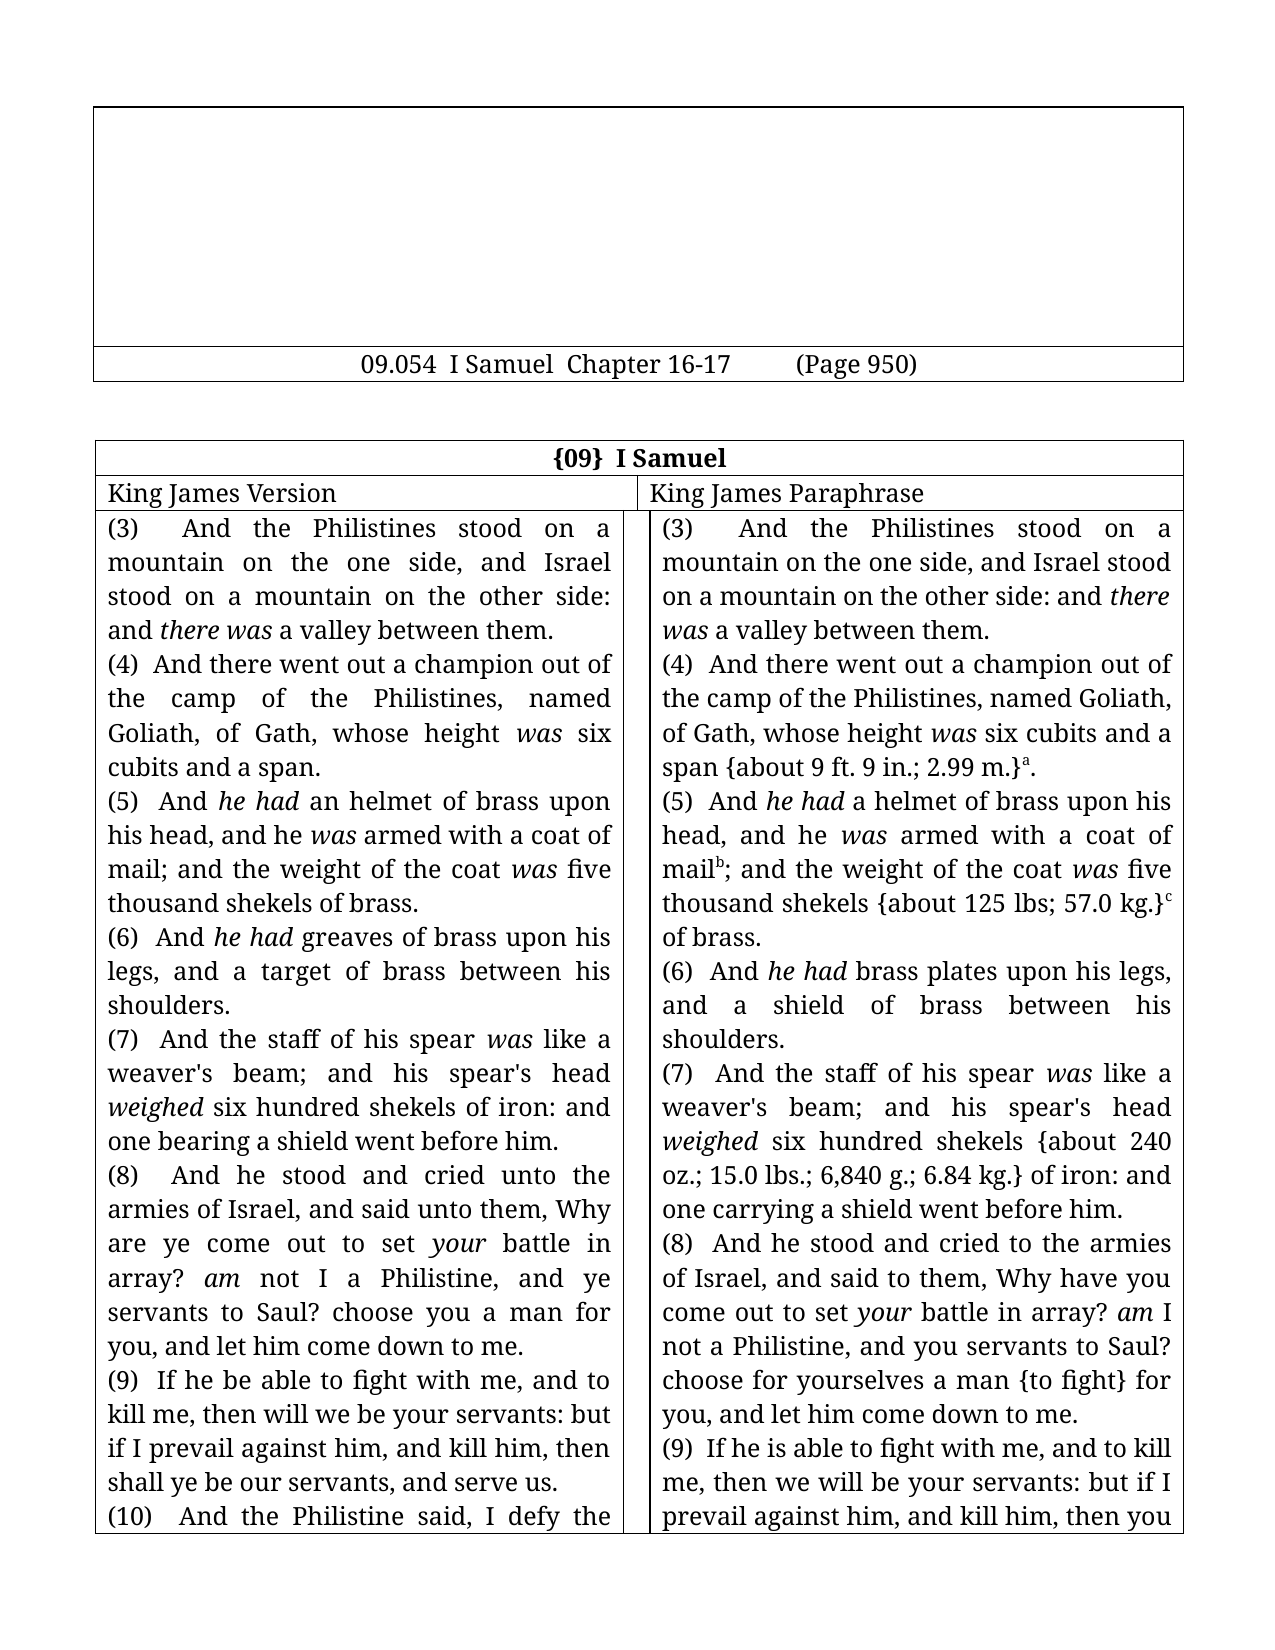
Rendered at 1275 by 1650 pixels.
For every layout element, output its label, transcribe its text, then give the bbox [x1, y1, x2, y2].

table_cell King James Version [96, 476, 637, 510]
table_header {09} I Samuel [96, 441, 1183, 475]
table_cell (3) And the Philistines stood on a mountain on the one side, and Israel stood on a mountain on the other side: and there was a valley between them. (4) And there went out a champion out of the camp of the Philistines, named Goliath, of Gath, whose height was six cubits and a span {about 9 ft. 9 in.; 2.99 m.}a. (5) And he had a helmet of brass upon his head, and he was armed with a coat of mailb; and the weight of the coat was five thousand shekels {about 125 lbs; 57.0 kg.}c of brass. (6) And he had brass plates upon his legs, and a shield of brass between his shoulders. (7) And the staff of his spear was like a weaver's beam; and his spear's head weighed six hundred shekels {about 240 oz.; 15.0 lbs.; 6,840 g.; 6.84 kg.} of iron: and one carrying a shield went before him. (8) And he stood and cried to the armies of Israel, and said to them, Why have you come out to set your battle in array? am I not a Philistine, and you servants to Saul? choose for yourselves a man {to fight} for you, and let him come down to me. (9) If he is able to fight with me, and to kill me, then we will be your servants: but if I prevail against him, and kill him, then you [651, 511, 1183, 1533]
table_cell 09.054 I Samuel Chapter 16-17 (Page 950) [94, 347, 1183, 381]
table_cell King James Paraphrase [638, 476, 1183, 510]
table_cell [624, 511, 649, 1533]
table_cell [94, 108, 1183, 346]
table_cell (3) And the Philistines stood on a mountain on the one side, and Israel stood on a mountain on the other side: and there was a valley between them. (4) And there went out a champion out of the camp of the Philistines, named Goliath, of Gath, whose height was six cubits and a span. (5) And he had an helmet of brass upon his head, and he was armed with a coat of mail; and the weight of the coat was five thousand shekels of brass. (6) And he had greaves of brass upon his legs, and a target of brass between his shoulders. (7) And the staff of his spear was like a weaver's beam; and his spear's head weighed six hundred shekels of iron: and one bearing a shield went before him. (8) And he stood and cried unto the armies of Israel, and said unto them, Why are ye come out to set your battle in array? am not I a Philistine, and ye servants to Saul? choose you a man for you, and let him come down to me. (9) If he be able to fight with me, and to kill me, then will we be your servants: but if I prevail against him, and kill him, then shall ye be our servants, and serve us. (10) And the Philistine said, I defy the [96, 511, 623, 1533]
